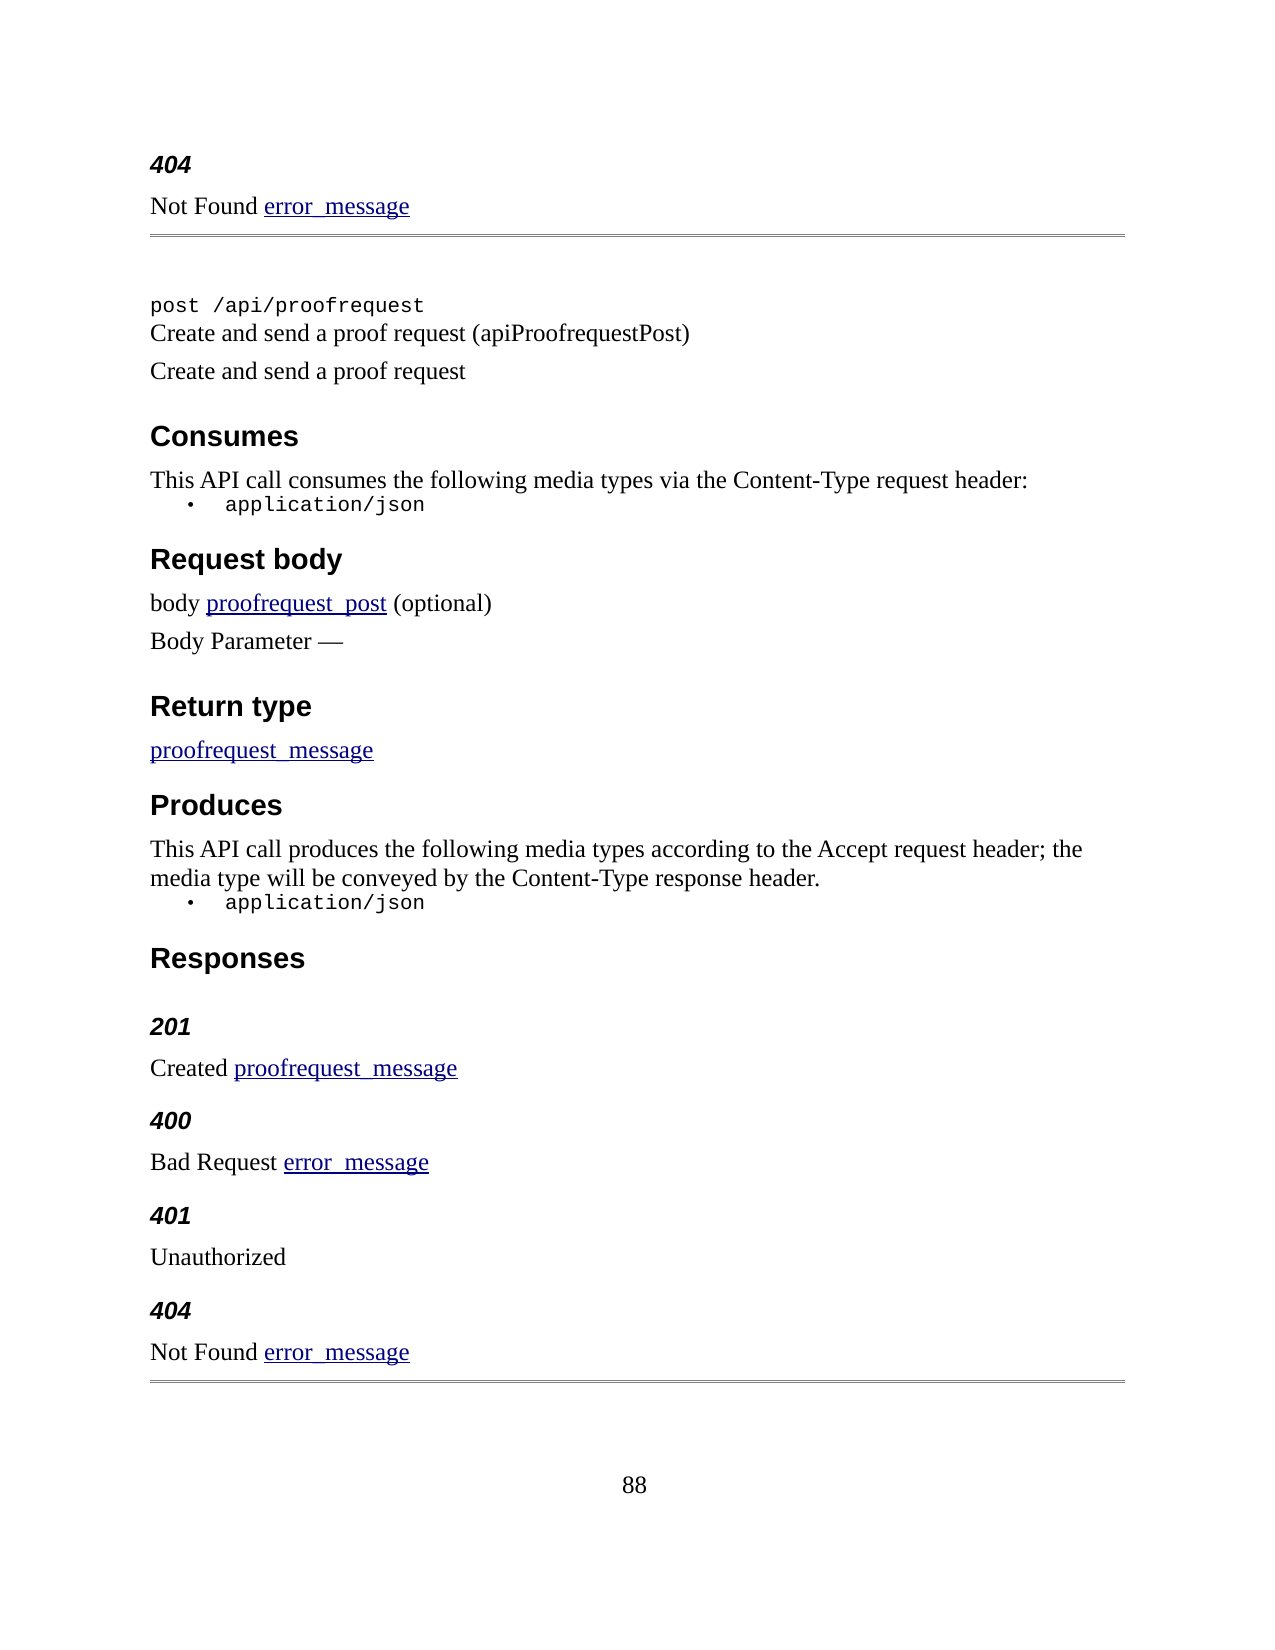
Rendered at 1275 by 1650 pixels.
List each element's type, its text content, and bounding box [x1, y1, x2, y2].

text Not Found error_message [150, 1337, 1125, 1366]
list application/json [187, 493, 1125, 517]
subtitle 201 [150, 1012, 1125, 1040]
text Body Parameter — [150, 626, 1125, 655]
text Bad Request error_message [150, 1147, 1125, 1176]
subtitle 401 [150, 1201, 1125, 1230]
text Created proofrequest_message [150, 1053, 1125, 1081]
text Not Found error_message [150, 191, 1125, 220]
text post /api/proofrequest [150, 295, 1125, 318]
text Unauthorized [150, 1242, 1125, 1271]
subtitle Consumes [150, 419, 1125, 452]
text This API call produces the following media types according to the Accept request header; the media type will be conveyed by the Content-Type response header. [150, 834, 1125, 892]
list application/json [187, 892, 1125, 916]
text This API call consumes the following media types via the Content-Type request header: [150, 465, 1125, 493]
subtitle Produces [150, 788, 1125, 822]
text Create and send a proof request (apiProofrequestPost) [150, 318, 1125, 347]
text proofrequest_message [150, 735, 1125, 763]
subtitle Request body [150, 542, 1125, 576]
subtitle Responses [150, 941, 1125, 974]
subtitle 400 [150, 1106, 1125, 1135]
subtitle 404 [150, 150, 1125, 178]
text body proofrequest_post (optional) [150, 588, 1125, 617]
subtitle 404 [150, 1296, 1125, 1324]
subtitle Return type [150, 689, 1125, 722]
text Create and send a proof request [150, 356, 1125, 385]
